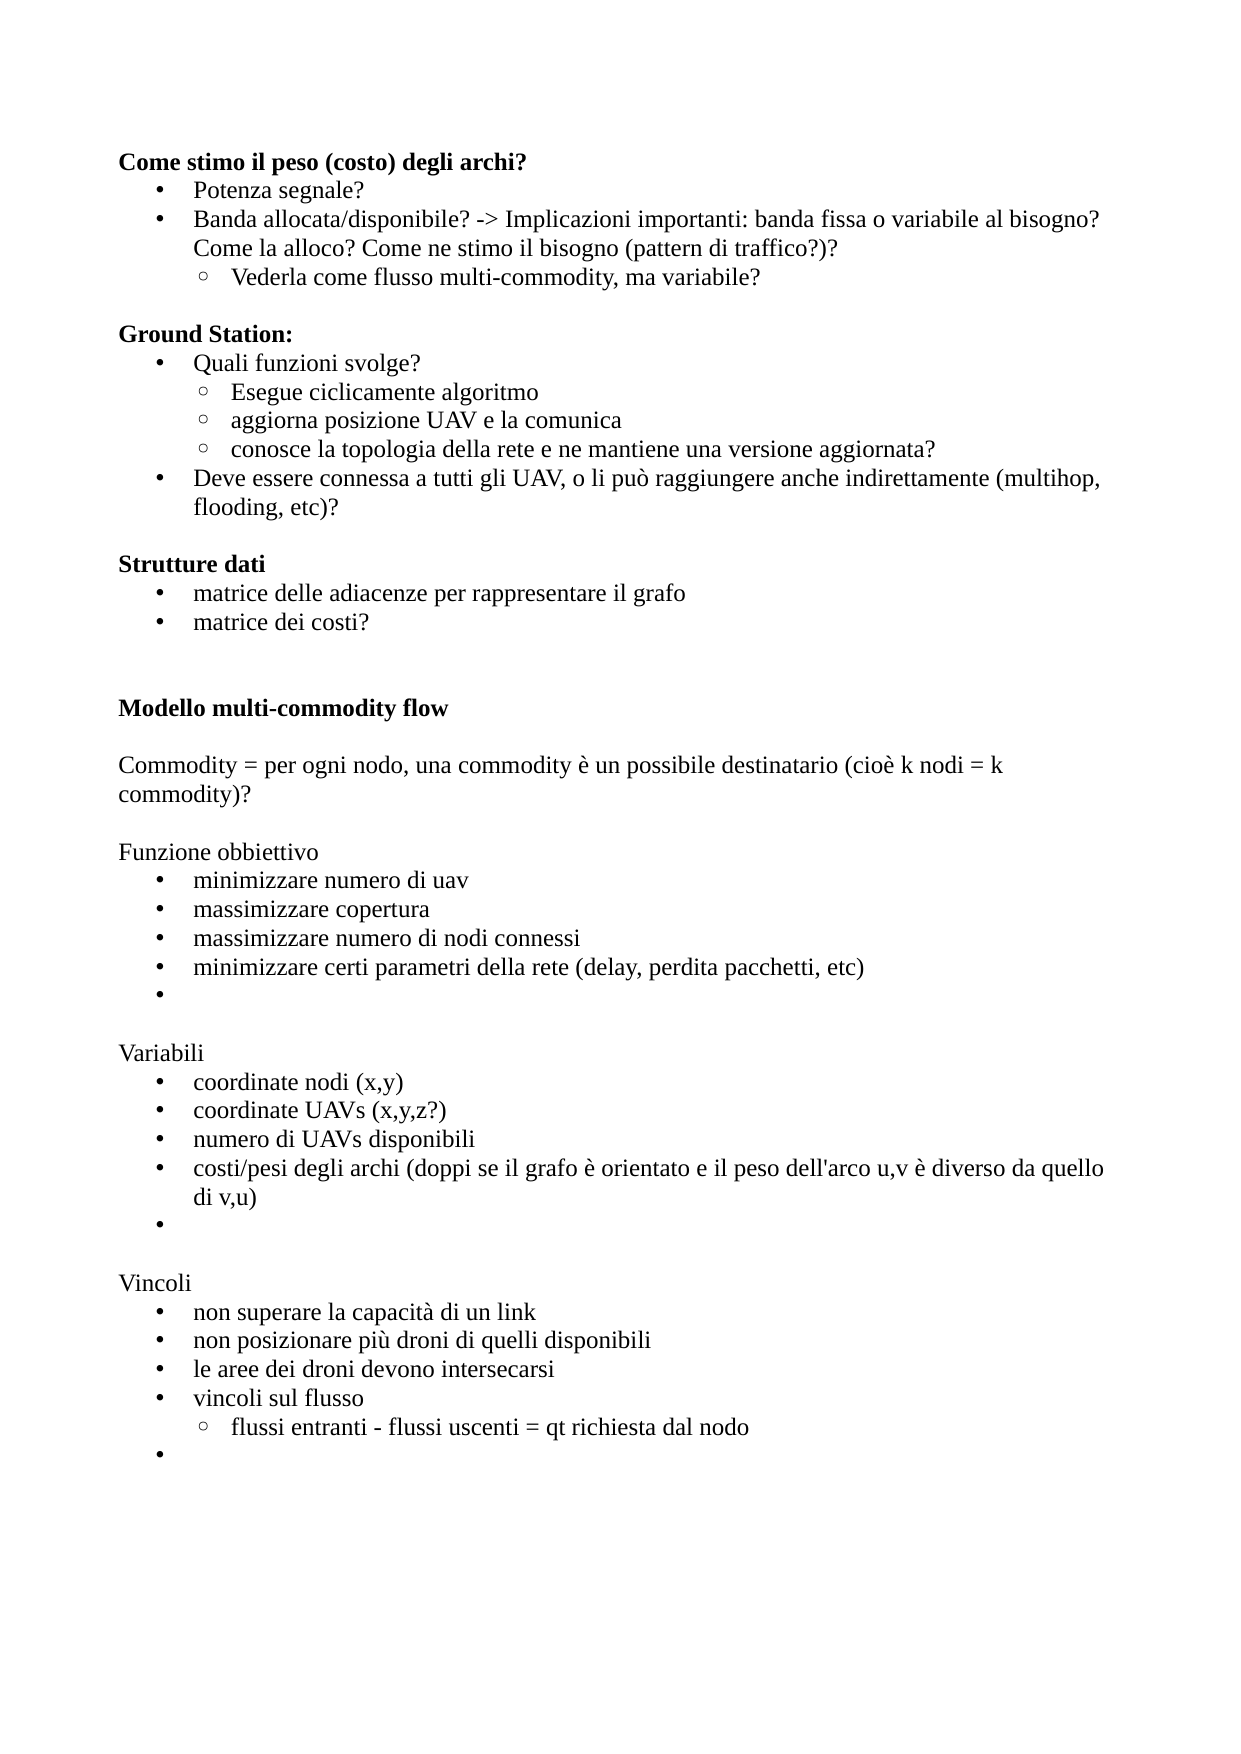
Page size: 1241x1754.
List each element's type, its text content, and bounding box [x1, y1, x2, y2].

text Vincoli [118, 1268, 1122, 1297]
text Ground Station: [118, 319, 1122, 348]
list numero di UAVs disponibili [156, 1124, 1122, 1153]
list Vederla come flusso multi-commodity, ma variabile? [193, 262, 1122, 291]
list coordinate nodi (x,y) [156, 1067, 1122, 1096]
list minimizzare certi parametri della rete (delay, perdita pacchetti, etc) [156, 952, 1122, 981]
list le aree dei droni devono intersecarsi [156, 1354, 1122, 1383]
list aggiorna posizione UAV e la comunica [193, 406, 1122, 434]
text Come stimo il peso (costo) degli archi? [118, 147, 1122, 176]
list Esegue ciclicamente algoritmo [193, 377, 1122, 406]
text Variabili [118, 1038, 1122, 1067]
list massimizzare copertura [156, 894, 1122, 923]
list vincoli sul flusso [156, 1383, 1122, 1412]
text Commodity = per ogni nodo, una commodity è un possibile destinatario (cioè k nodi = k commodity)? [118, 751, 1122, 808]
list matrice delle adiacenze per rappresentare il grafo [156, 578, 1122, 607]
list Quali funzioni svolge? [156, 348, 1122, 377]
list costi/pesi degli archi (doppi se il grafo è orientato e il peso dell'arco u,v è diverso da quello di v,u) [156, 1153, 1122, 1211]
list minimizzare numero di uav [156, 866, 1122, 894]
text Modello multi-commodity flow [118, 693, 1122, 722]
list flussi entranti - flussi uscenti = qt richiesta dal nodo [193, 1412, 1122, 1441]
list massimizzare numero di nodi connessi [156, 923, 1122, 952]
list Banda allocata/disponibile? -> Implicazioni importanti: banda fissa o variabile al bisogno? Come la alloco? Come ne stimo il bisogno (pattern di traffico?)? [156, 204, 1122, 262]
list coordinate UAVs (x,y,z?) [156, 1096, 1122, 1124]
list Potenza segnale? [156, 176, 1122, 204]
list non superare la capacità di un link [156, 1297, 1122, 1326]
list non posizionare più droni di quelli disponibili [156, 1326, 1122, 1354]
list conosce la topologia della rete e ne mantiene una versione aggiornata? [193, 434, 1122, 463]
text Funzione obbiettivo [118, 837, 1122, 866]
text Strutture dati [118, 549, 1122, 578]
list matrice dei costi? [156, 607, 1122, 636]
list Deve essere connessa a tutti gli UAV, o li può raggiungere anche indirettamente (multihop, flooding, etc)? [156, 463, 1122, 521]
